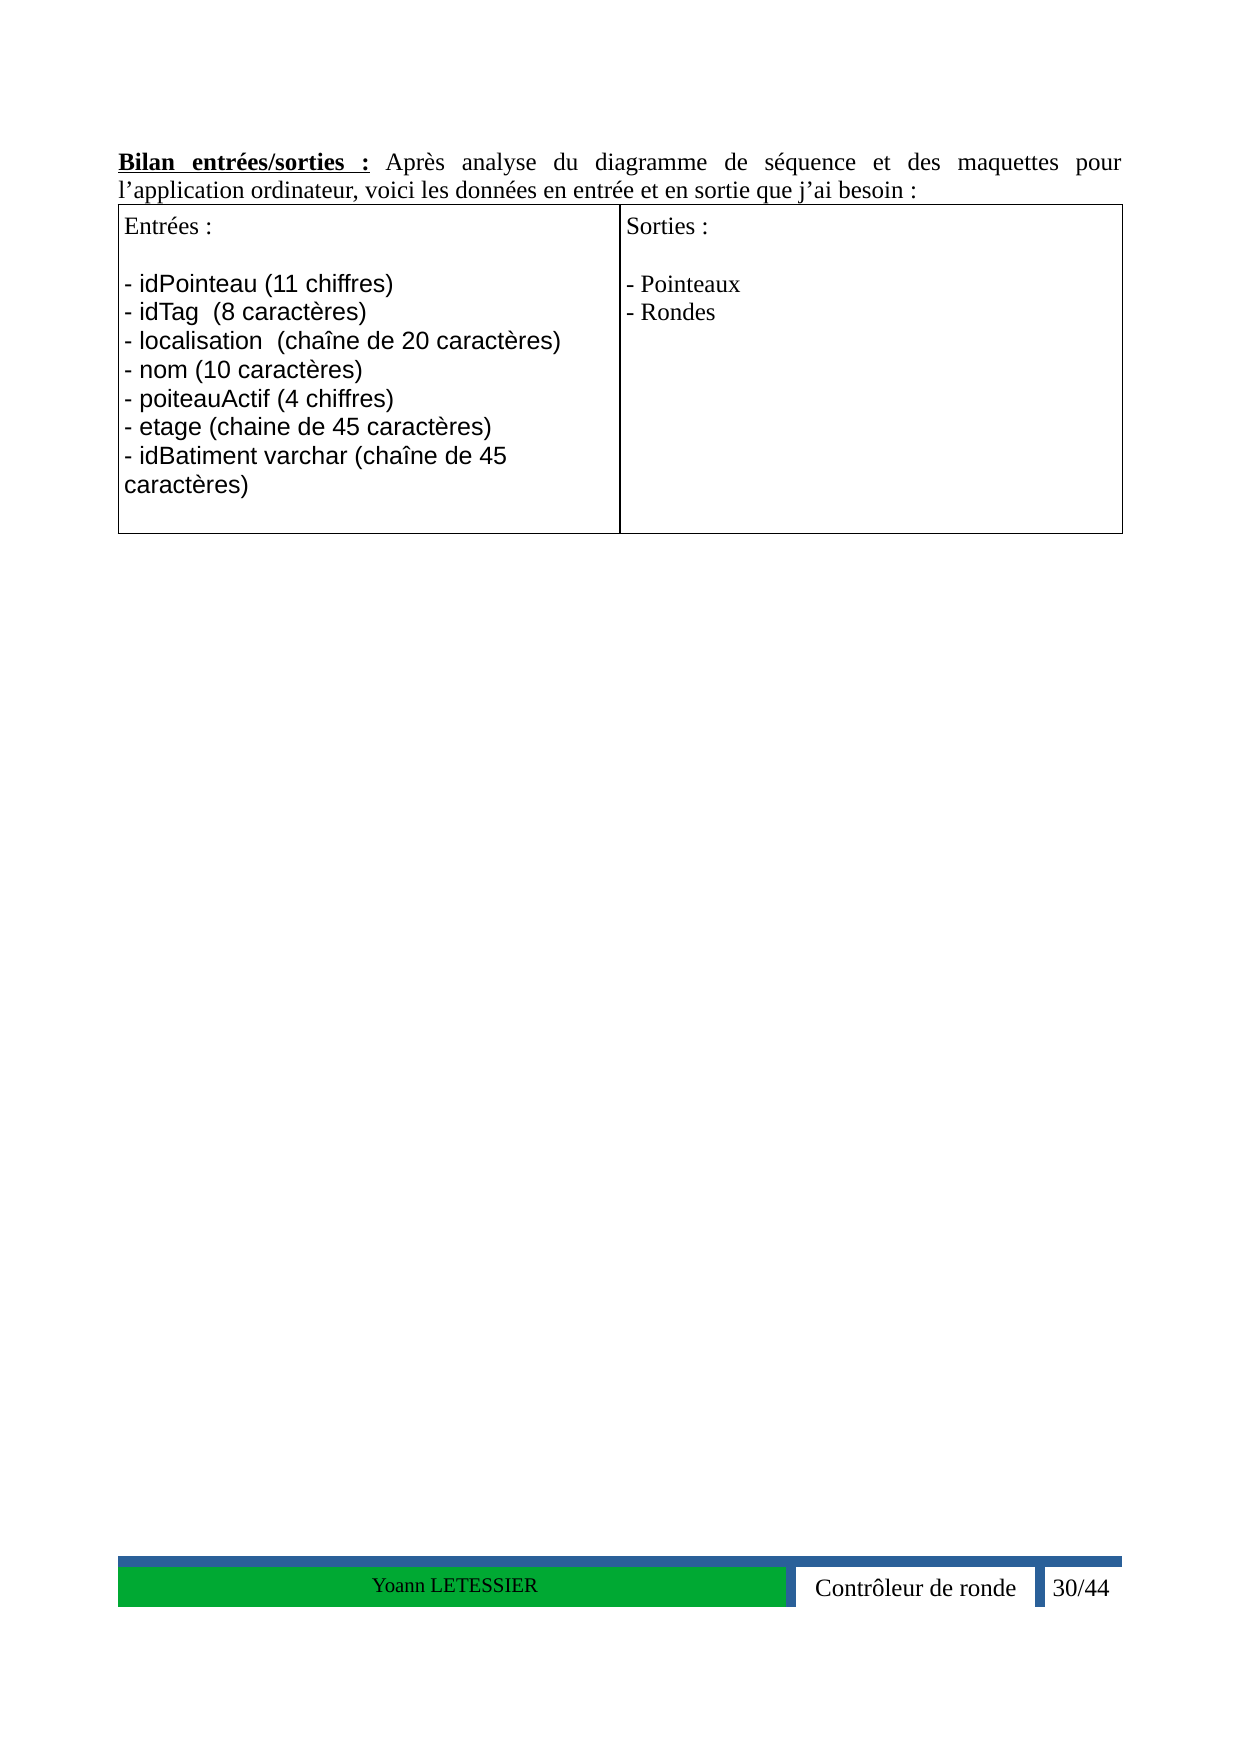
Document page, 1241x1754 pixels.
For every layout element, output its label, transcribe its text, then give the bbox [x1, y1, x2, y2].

table_header Entrées : - idPointeau (11 chiffres) - idTag (8 caractères) - localisation (chaîne de 20 caractères) - nom (10 caractères) - poiteauActif (4 chiffres) - etage (chaine de 45 caractères) - idBatiment varchar (chaîne de 45 caractères) [119, 205, 619, 533]
text Bilan entrées/sorties : Après analyse du diagramme de séquence et des maquettes pour l’application ordinateur, voici les données en entrée et en sortie que j’ai besoin : [118, 147, 1122, 204]
table_header Sorties : - Pointeaux - Rondes [621, 205, 1122, 533]
